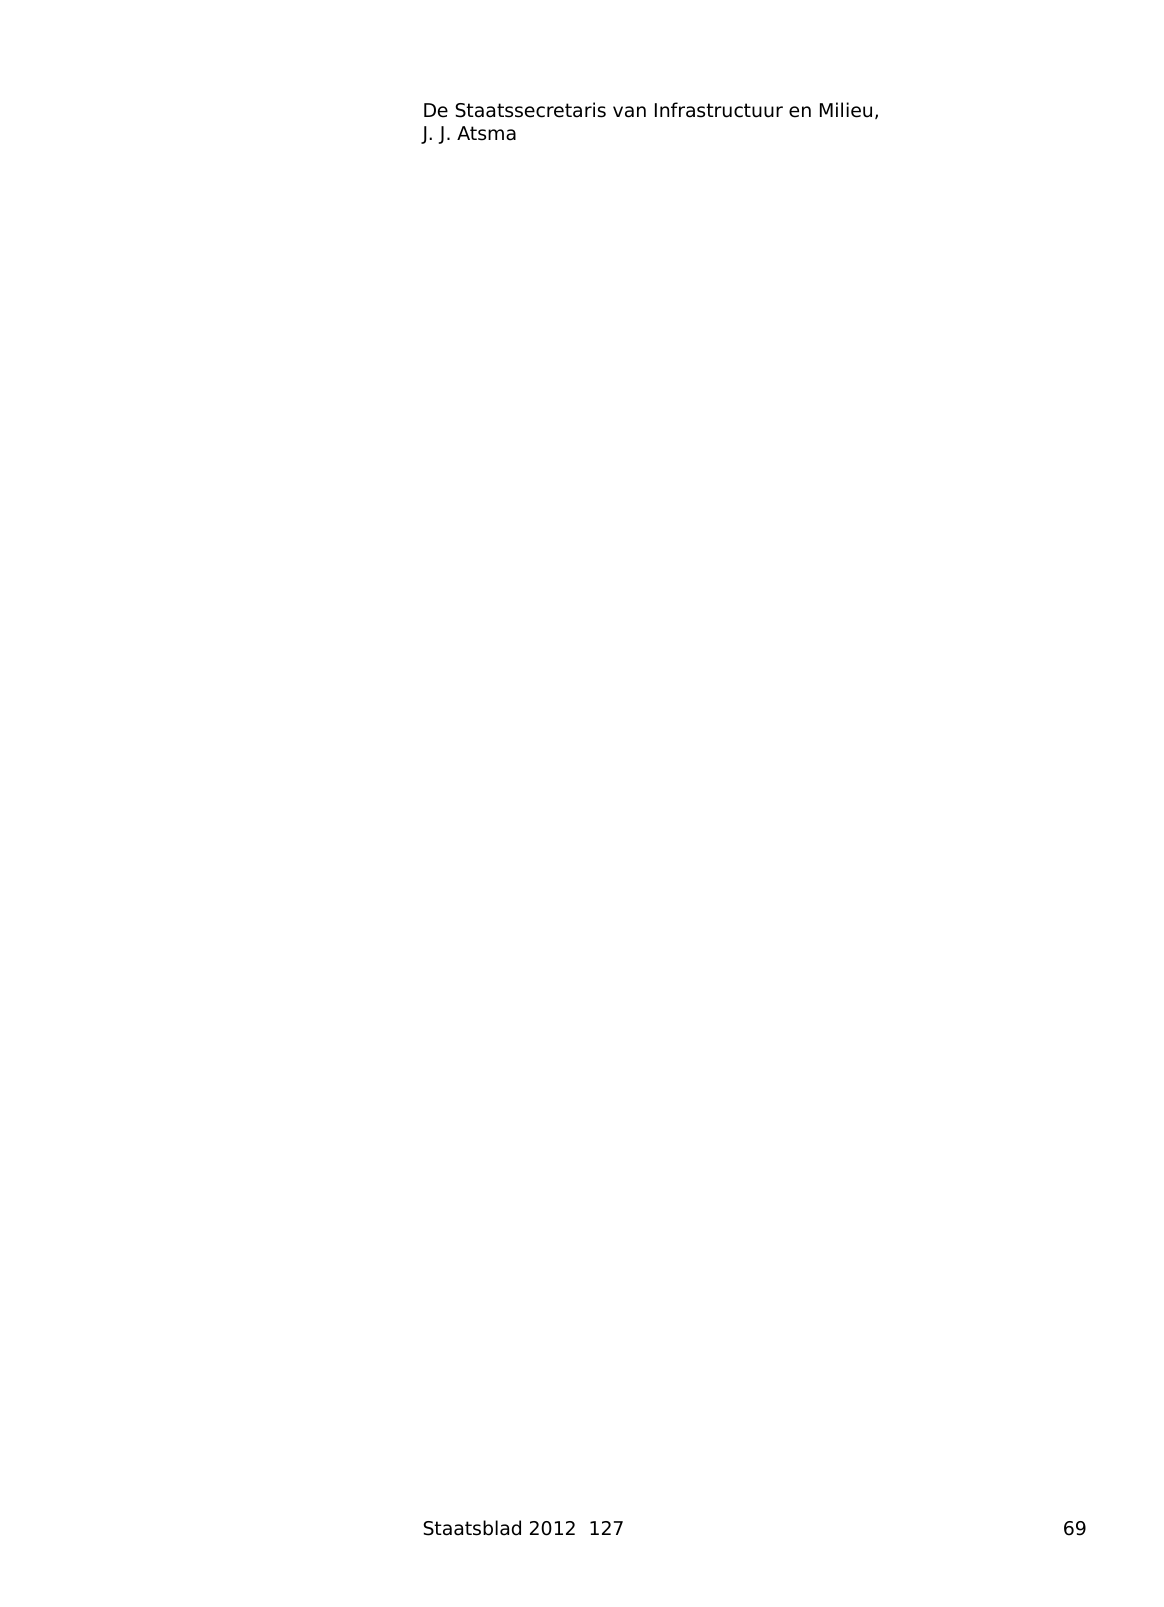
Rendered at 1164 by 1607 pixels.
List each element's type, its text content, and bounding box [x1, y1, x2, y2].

text De Staatssecretaris van Infrastructuur en Milieu, J. J. Atsma [422, 100, 1087, 144]
